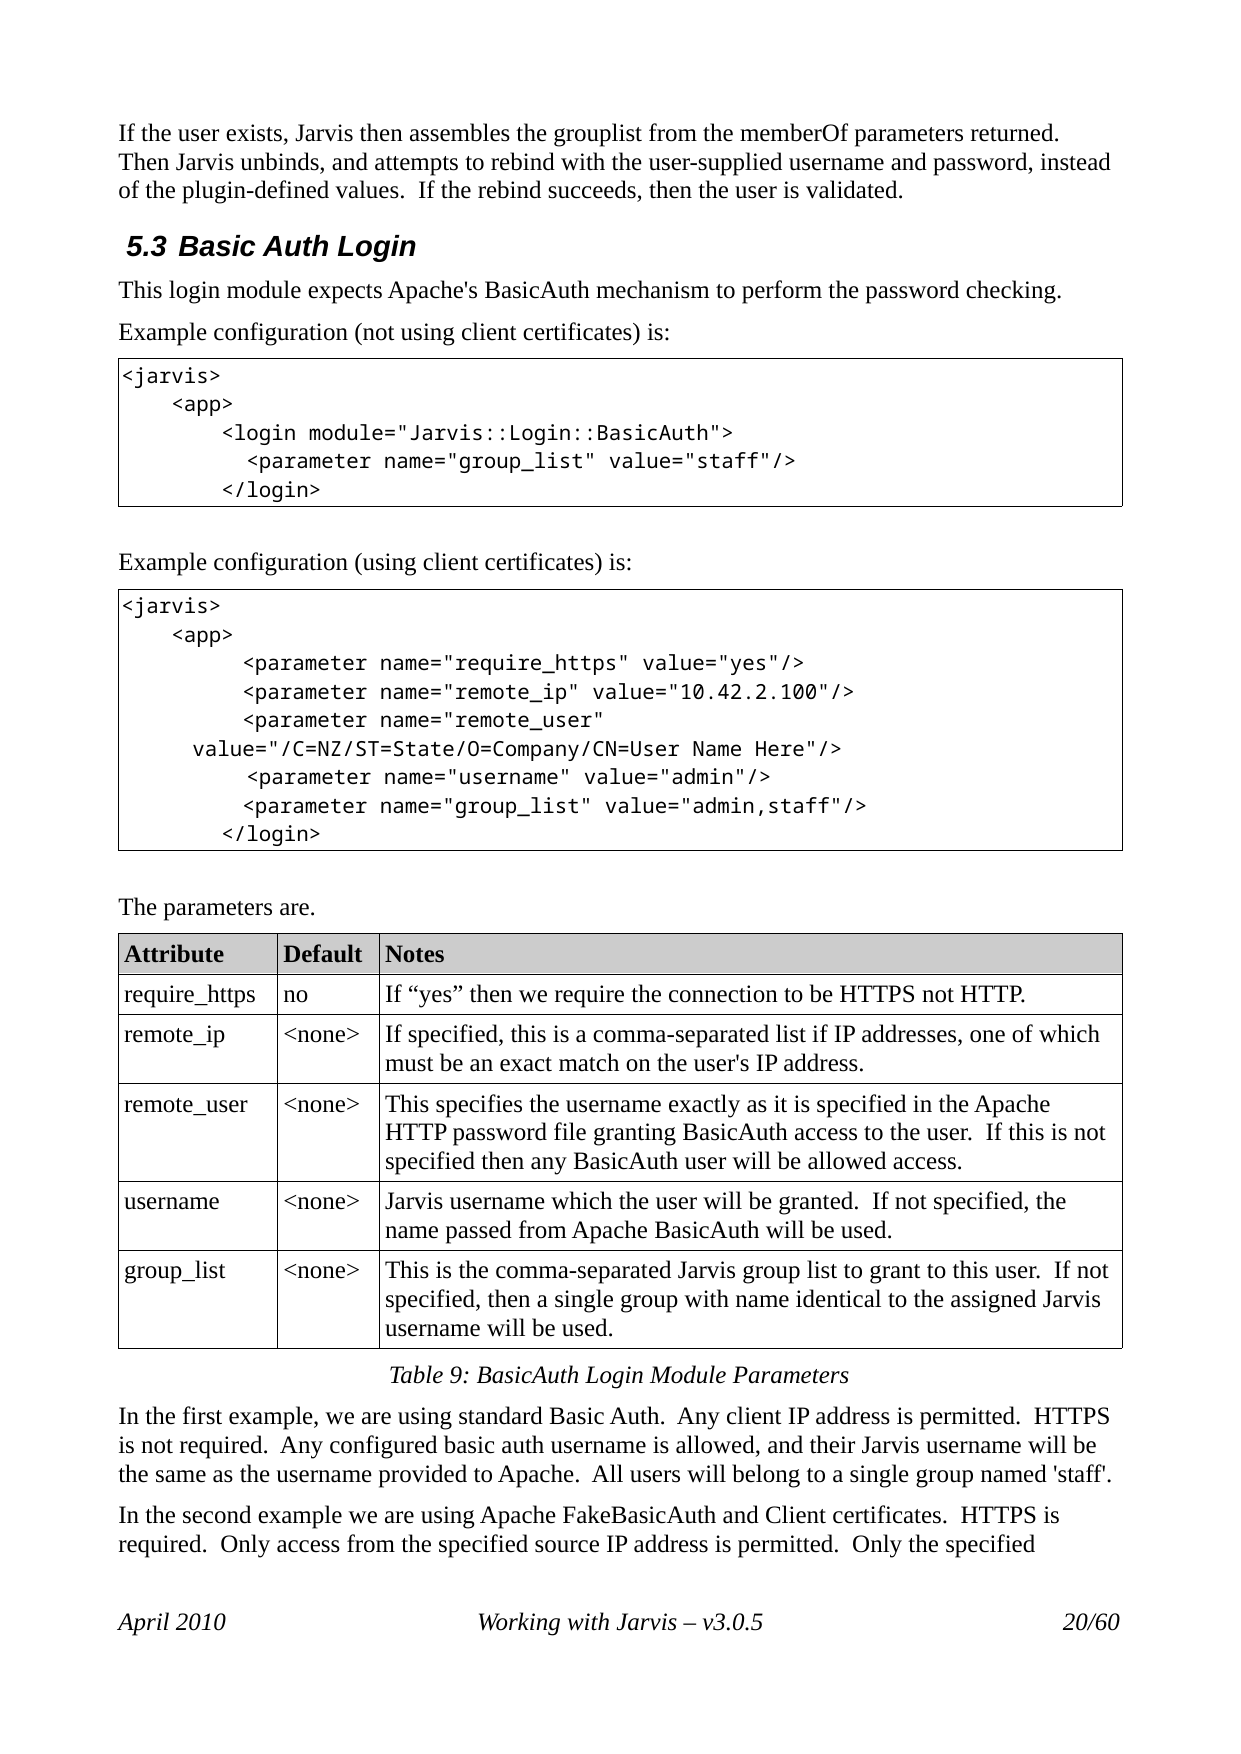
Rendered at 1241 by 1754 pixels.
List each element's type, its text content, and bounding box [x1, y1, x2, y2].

text Example configuration (using client certificates) is: [118, 547, 1122, 576]
text This login module expects Apache's BasicAuth mechanism to perform the password checking. [118, 275, 1122, 304]
text In the second example we are using Apache FakeBasicAuth and Client certificates. HTTPS is required. Only access from the specified source IP address is permitted. Only the specified [118, 1500, 1122, 1558]
table_cell If specified, this is a comma-separated list if IP addresses, one of which must be an exact match on the user's IP address. [380, 1015, 1122, 1083]
text <jarvis> [119, 359, 1122, 386]
table_cell Jarvis username which the user will be granted. If not specified, the name passed from Apache BasicAuth will be used. [380, 1182, 1122, 1250]
text <login module="Jarvis::Login::BasicAuth"> [119, 415, 1122, 443]
text <jarvis> [119, 590, 1122, 617]
table_header Default [278, 934, 379, 973]
text Table 9: BasicAuth Login Module Parameters [118, 1360, 1122, 1389]
text <parameter name="remote_ip" value="10.42.2.100"/> [119, 674, 1122, 702]
table_cell remote_user [119, 1084, 277, 1181]
text value="/C=NZ/ST=State/O=Company/CN=User Name Here"/> [119, 731, 1122, 759]
table_cell require_https [119, 975, 277, 1014]
text <parameter name="group_list" value="admin,staff"/> [119, 788, 1122, 816]
table_header Notes [380, 934, 1122, 973]
text <app> [119, 617, 1122, 646]
table_header Attribute [119, 934, 277, 973]
table_cell <none> [278, 1084, 379, 1181]
text <parameter name="require_https" value="yes"/> [119, 646, 1122, 674]
text <app> [119, 386, 1122, 415]
text <parameter name="username" value="admin"/> [119, 759, 1122, 788]
table_cell <none> [278, 1251, 379, 1347]
text The parameters are. [118, 892, 1122, 921]
text If the user exists, Jarvis then assembles the grouplist from the memberOf parameters returned. Then Jarvis unbinds, and attempts to rebind with the user-supplied username and password, instead of the plugin-defined values. If the rebind succeeds, then the user is validated. [118, 118, 1122, 204]
table_cell This is the comma-separated Jarvis group list to grant to this user. If not specified, then a single group with name identical to the assigned Jarvis username will be used. [380, 1251, 1122, 1347]
table_cell If “yes” then we require the connection to be HTTPS not HTTP. [380, 975, 1122, 1014]
text </login> [119, 472, 1122, 506]
subtitle Basic Auth Login [118, 229, 1122, 263]
table_cell remote_ip [119, 1015, 277, 1083]
table_cell no [278, 975, 379, 1014]
text <parameter name="remote_user" [119, 702, 1122, 731]
table_cell <none> [278, 1015, 379, 1083]
text In the first example, we are using standard Basic Auth. Any client IP address is permitted. HTTPS is not required. Any configured basic auth username is allowed, and their Jarvis username will be the same as the username provided to Apache. All users will belong to a single group named 'staff'. [118, 1401, 1122, 1488]
text </login> [119, 816, 1122, 850]
table_cell username [119, 1182, 277, 1250]
table_cell group_list [119, 1251, 277, 1347]
text Example configuration (not using client certificates) is: [118, 317, 1122, 345]
table_cell This specifies the username exactly as it is specified in the Apache HTTP password file granting BasicAuth access to the user. If this is not specified then any BasicAuth user will be allowed access. [380, 1084, 1122, 1181]
text <parameter name="group_list" value="staff"/> [119, 443, 1122, 472]
table_cell <none> [278, 1182, 379, 1250]
